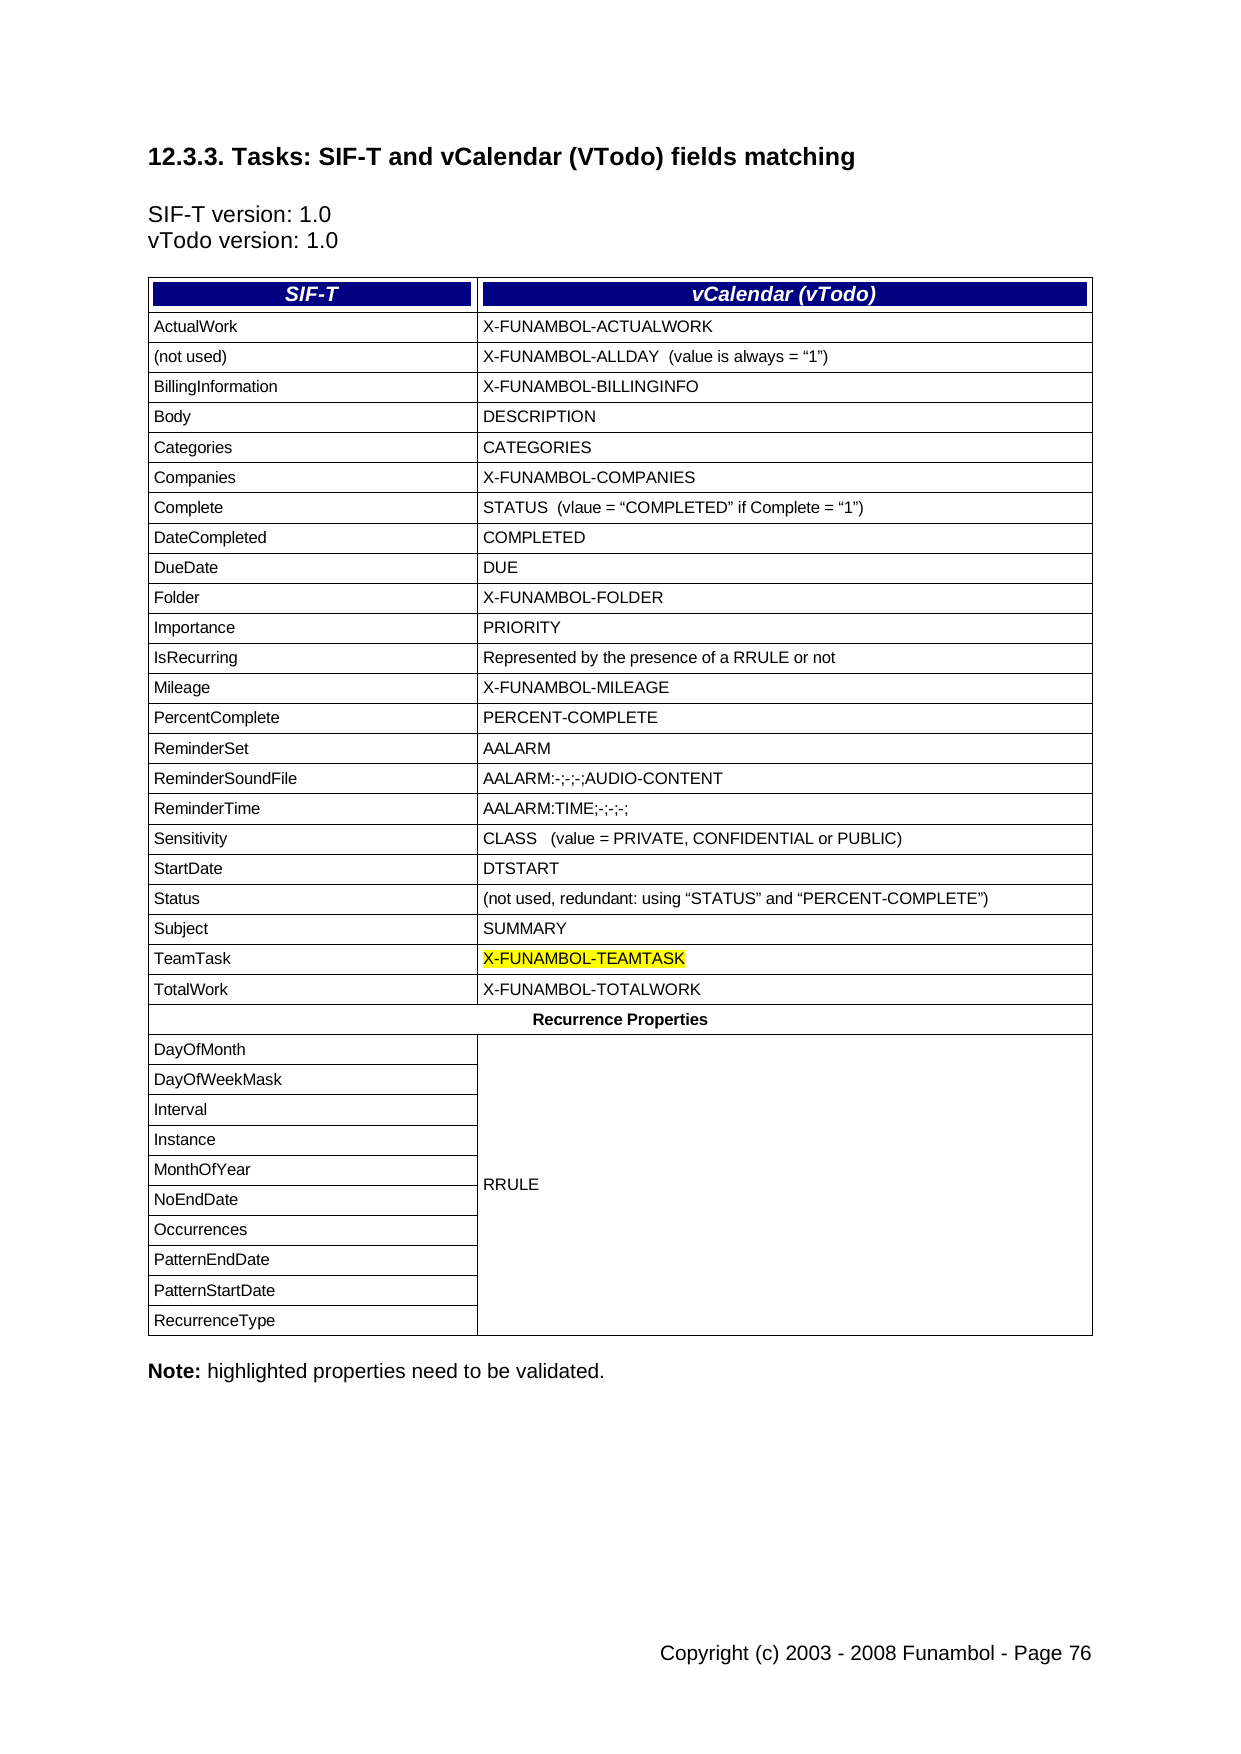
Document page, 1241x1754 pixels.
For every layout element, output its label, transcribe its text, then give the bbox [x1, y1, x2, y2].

table_cell MonthOfYear [149, 1156, 477, 1185]
table_cell PercentComplete [149, 704, 477, 733]
table_cell CATEGORIES [478, 433, 1092, 462]
table_cell Complete [149, 493, 477, 523]
table_cell StartDate [149, 855, 477, 884]
table_cell Subject [149, 915, 477, 944]
table_cell X-FUNAMBOL-FOLDER [478, 584, 1092, 613]
table_header vCalendar (vTodo) [478, 278, 1092, 312]
text SIF-T version: 1.0 [148, 201, 1093, 227]
table_cell ReminderSoundFile [149, 764, 477, 793]
table_cell CLASS (value = PRIVATE, CONFIDENTIAL or PUBLIC) [478, 825, 1092, 854]
table_cell PatternStartDate [149, 1276, 477, 1305]
subtitle Tasks: SIF-T and vCalendar (VTodo) fields matching [148, 143, 1093, 171]
table_cell Body [149, 403, 477, 432]
table_cell X-FUNAMBOL-MILEAGE [478, 674, 1092, 703]
table_cell Status [149, 885, 477, 914]
table_header DayOfMonth [149, 1035, 477, 1064]
table_cell RRULE [478, 1035, 1092, 1335]
table_cell PRIORITY [478, 614, 1092, 643]
table_cell X-FUNAMBOL-COMPANIES [478, 463, 1092, 492]
table_cell DateCompleted [149, 524, 477, 553]
table_cell PatternEndDate [149, 1246, 477, 1275]
table_cell Categories [149, 433, 477, 462]
table_cell IsRecurring [149, 644, 477, 673]
table_cell Interval [149, 1095, 477, 1125]
table_cell COMPLETED [478, 524, 1092, 553]
table_cell PERCENT-COMPLETE [478, 704, 1092, 733]
table_cell AALARM:-;-;-;AUDIO-CONTENT [478, 764, 1092, 793]
table_cell Importance [149, 614, 477, 643]
table_cell ActualWork [149, 313, 477, 342]
table_cell X-FUNAMBOL-ALLDAY (value is always = “1”) [478, 343, 1092, 372]
table_cell Represented by the presence of a RRULE or not [478, 644, 1092, 673]
table_cell AALARM:TIME;-;-;-; [478, 794, 1092, 824]
table_cell Companies [149, 463, 477, 492]
table_cell DESCRIPTION [478, 403, 1092, 432]
table_cell Occurrences [149, 1216, 477, 1245]
table_cell DueDate [149, 554, 477, 583]
text Note: highlighted properties need to be validated. [148, 1359, 1093, 1383]
table_cell DayOfWeekMask [149, 1065, 477, 1094]
table_cell TotalWork [149, 975, 477, 1004]
table_cell SUMMARY [478, 915, 1092, 944]
table_cell X-FUNAMBOL-TEAMTASK [478, 945, 1092, 974]
table_cell TeamTask [149, 945, 477, 974]
table_cell AALARM [478, 734, 1092, 763]
text vTodo version: 1.0 [148, 227, 1093, 253]
table_header SIF-T [149, 278, 477, 312]
table_cell X-FUNAMBOL-BILLINGINFO [478, 373, 1092, 402]
table_cell (not used, redundant: using “STATUS” and “PERCENT-COMPLETE”) [478, 885, 1092, 914]
table_cell Folder [149, 584, 477, 613]
table_cell Mileage [149, 674, 477, 703]
table_cell DUE [478, 554, 1092, 583]
table_cell X-FUNAMBOL-ACTUALWORK [478, 313, 1092, 342]
table_cell BillingInformation [149, 373, 477, 402]
table_cell DTSTART [478, 855, 1092, 884]
table_cell Instance [149, 1126, 477, 1155]
table_cell (not used) [149, 343, 477, 372]
table_cell Recurrence Properties [149, 1005, 1092, 1034]
table_cell STATUS (vlaue = “COMPLETED” if Complete = “1”) [478, 493, 1092, 523]
table_cell Sensitivity [149, 825, 477, 854]
table_cell ReminderSet [149, 734, 477, 763]
table_cell ReminderTime [149, 794, 477, 824]
table_cell X-FUNAMBOL-TOTALWORK [478, 975, 1092, 1004]
table_cell NoEndDate [149, 1186, 477, 1215]
table_cell RecurrenceType [149, 1306, 477, 1335]
